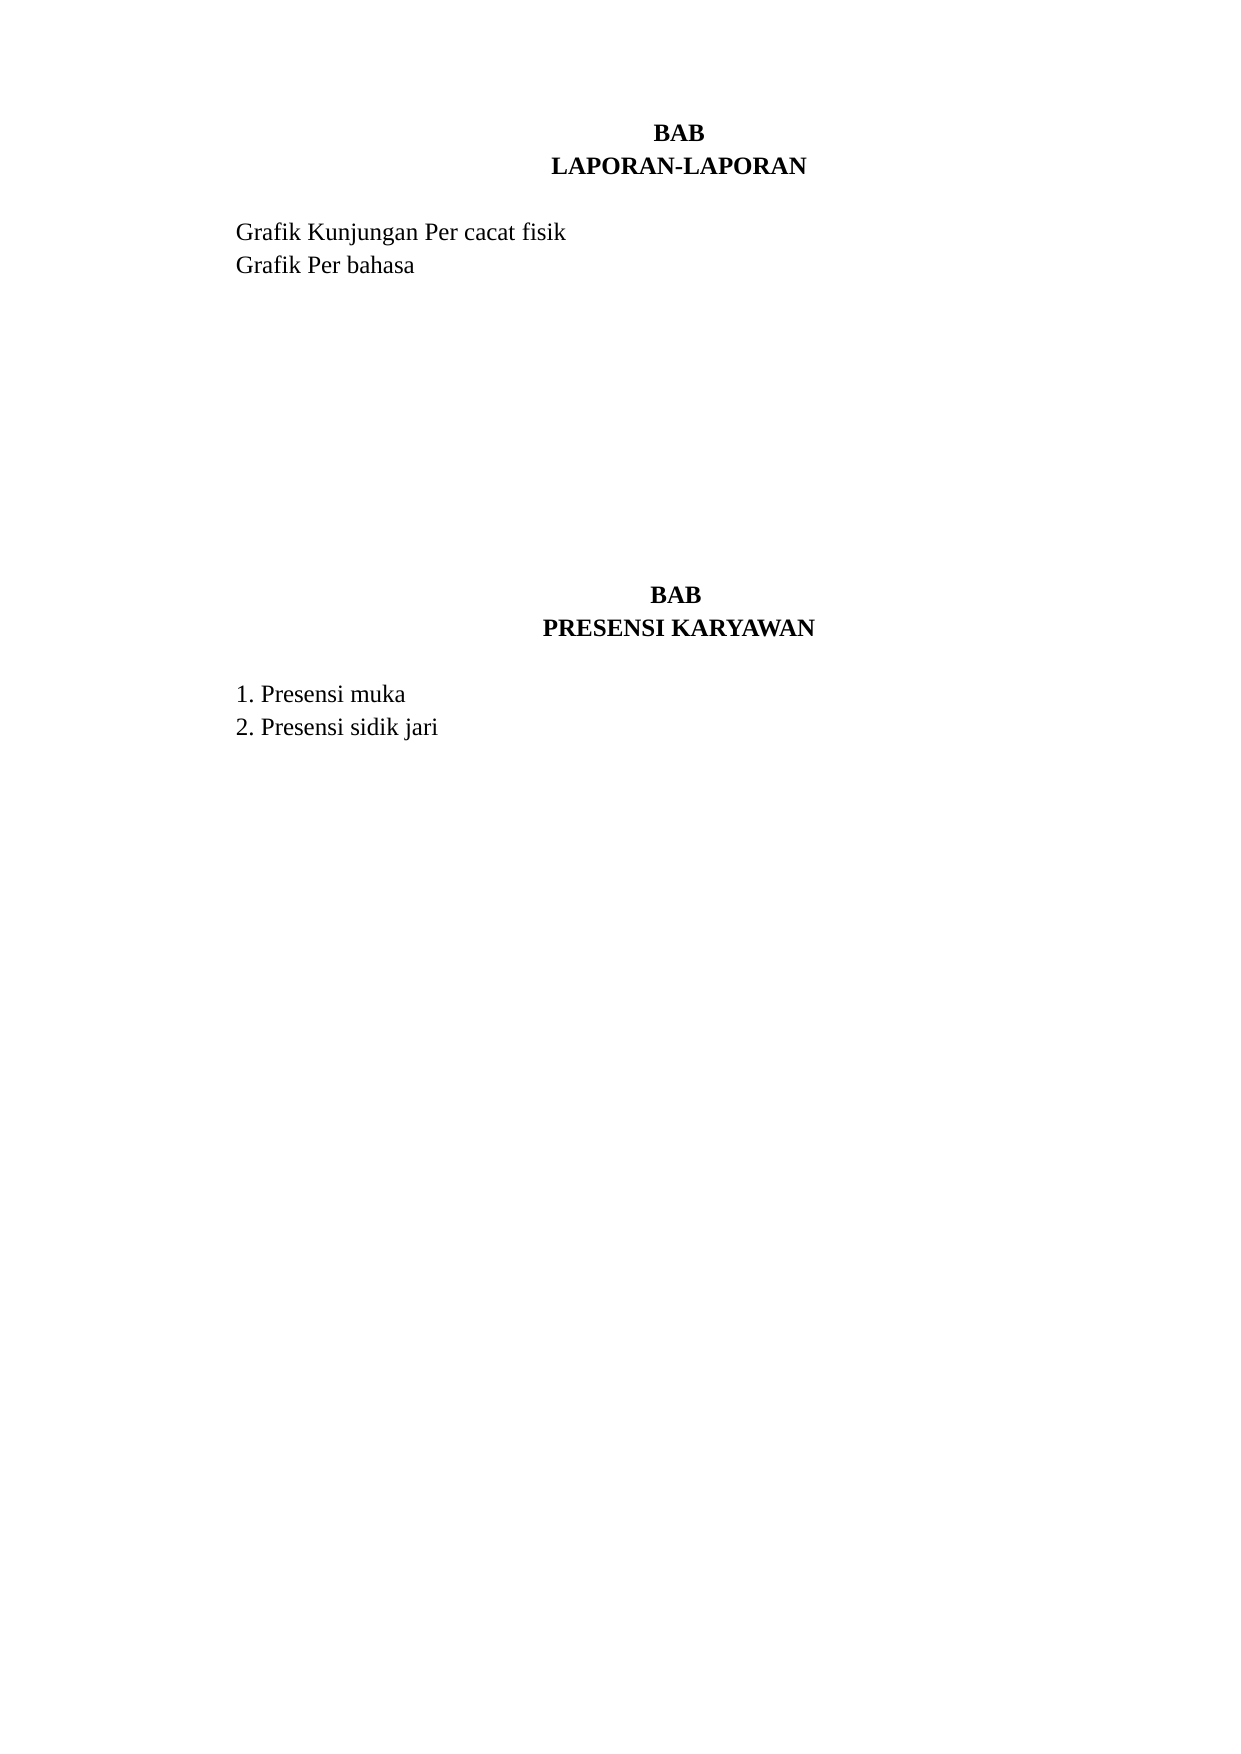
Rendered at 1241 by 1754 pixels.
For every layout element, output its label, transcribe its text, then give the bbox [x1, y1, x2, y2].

text Grafik Kunjungan Per cacat fisik [236, 217, 1122, 246]
text LAPORAN-LAPORAN [236, 151, 1122, 180]
text BAB [236, 118, 1122, 147]
text 2. Presensi sidik jari [236, 712, 1122, 741]
text PRESENSI KARYAWAN [236, 613, 1122, 642]
text BAB [236, 580, 1122, 609]
text Grafik Per bahasa [236, 250, 1122, 279]
text 1. Presensi muka [236, 679, 1122, 708]
